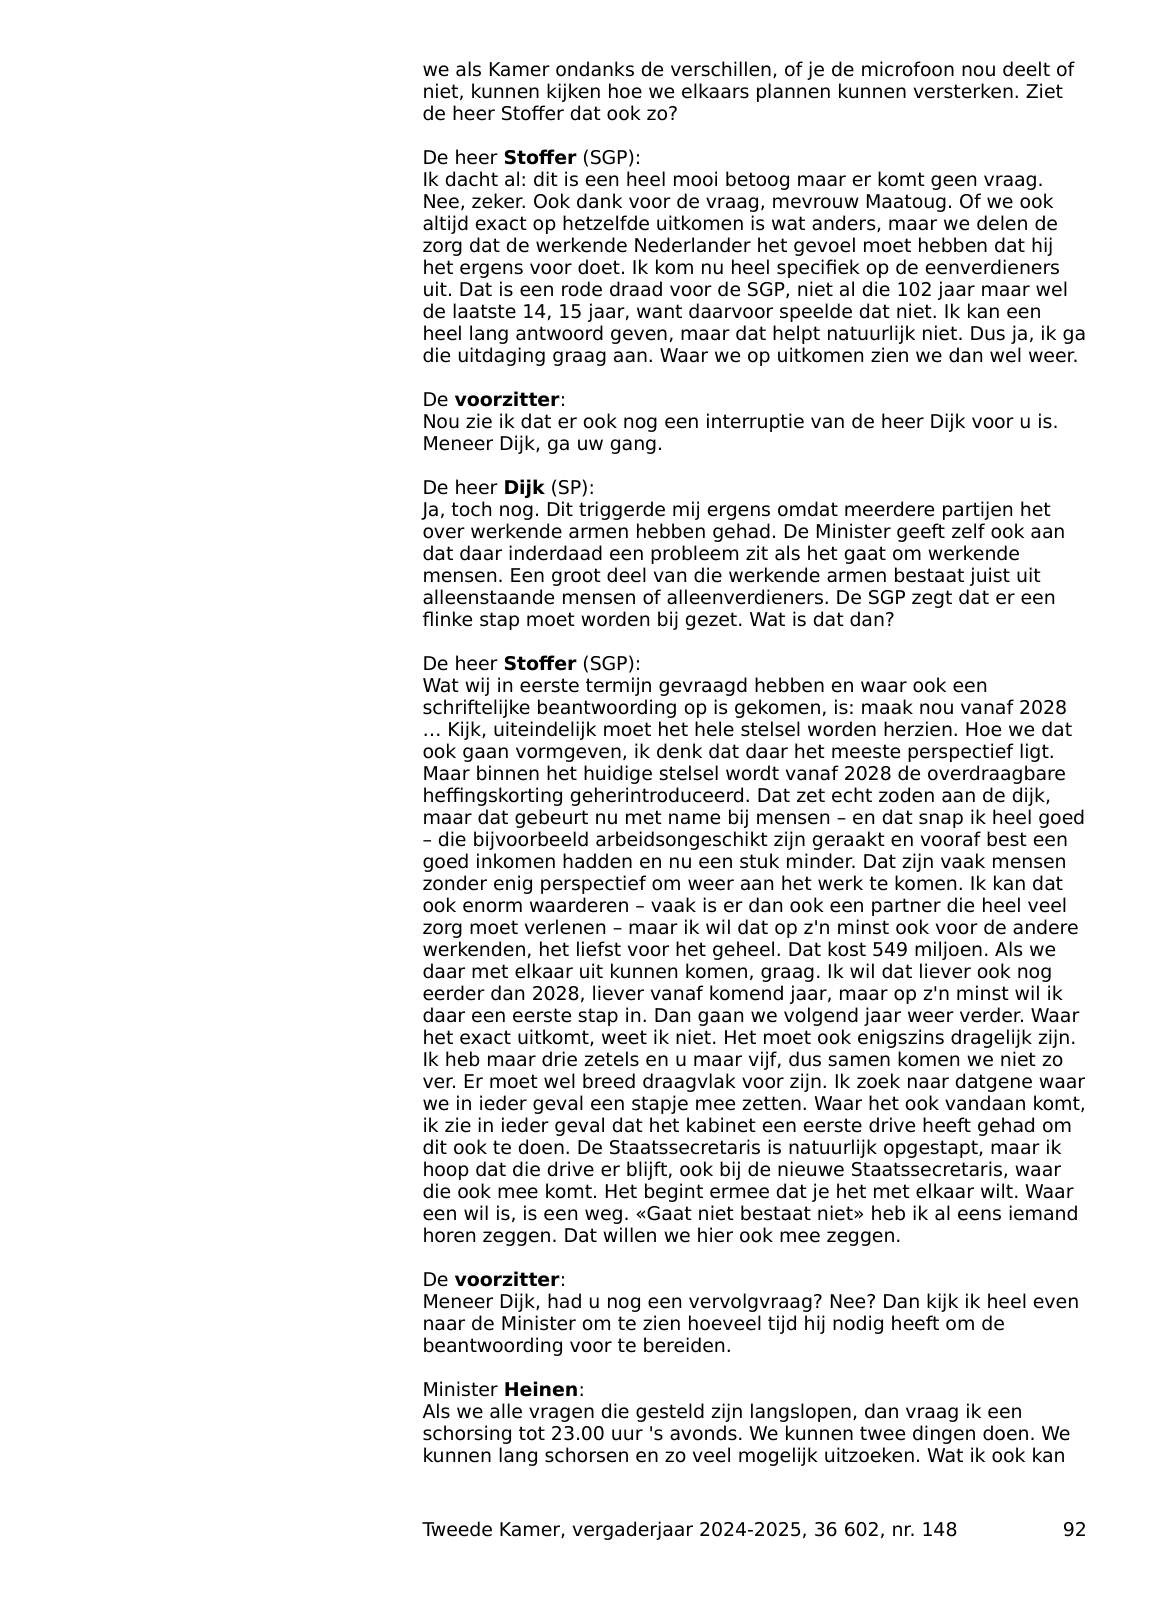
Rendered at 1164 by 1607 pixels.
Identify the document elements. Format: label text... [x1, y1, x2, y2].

text Als we alle vragen die gesteld zijn langslopen, dan vraag ik een schorsing tot 23.00 uur 's avonds. We kunnen twee dingen doen. We kunnen lang schorsen en zo veel mogelijk uitzoeken. Wat ik ook kan [422, 1401, 1087, 1467]
text Ik dacht al: dit is een heel mooi betoog maar er komt geen vraag. Nee, zeker. Ook dank voor de vraag, mevrouw Maatoug. Of we ook altijd exact op hetzelfde uitkomen is wat anders, maar we delen de zorg dat de werkende Nederlander het gevoel moet hebben dat hij het ergens voor doet. Ik kom nu heel specifiek op de eenverdieners uit. Dat is een rode draad voor de SGP, niet al die 102 jaar maar wel de laatste 14, 15 jaar, want daarvoor speelde dat niet. Ik kan een heel lang antwoord geven, maar dat helpt natuurlijk niet. Dus ja, ik ga die uitdaging graag aan. Waar we op uitkomen zien we dan wel weer. [422, 169, 1087, 367]
text Minister Heinen: [422, 1379, 1087, 1401]
text De heer Stoffer (SGP): [422, 653, 1087, 675]
text we als Kamer ondanks de verschillen, of je de microfoon nou deelt of niet, kunnen kijken hoe we elkaars plannen kunnen versterken. Ziet de heer Stoffer dat ook zo? [422, 59, 1087, 125]
text Nou zie ik dat er ook nog een interruptie van de heer Dijk voor u is. Meneer Dijk, ga uw gang. [422, 411, 1087, 455]
text De voorzitter: [422, 389, 1087, 411]
text Ja, toch nog. Dit triggerde mij ergens omdat meerdere partijen het over werkende armen hebben gehad. De Minister geeft zelf ook aan dat daar inderdaad een probleem zit als het gaat om werkende mensen. Een groot deel van die werkende armen bestaat juist uit alleenstaande mensen of alleenverdieners. De SGP zegt dat er een flinke stap moet worden bij gezet. Wat is dat dan? [422, 499, 1087, 631]
text De heer Dijk (SP): [422, 477, 1087, 499]
text De voorzitter: [422, 1269, 1087, 1291]
text De heer Stoffer (SGP): [422, 147, 1087, 169]
text Wat wij in eerste termijn gevraagd hebben en waar ook een schriftelijke beantwoording op is gekomen, is: maak nou vanaf 2028 … Kijk, uiteindelijk moet het hele stelsel worden herzien. Hoe we dat ook gaan vormgeven, ik denk dat daar het meeste perspectief ligt. Maar binnen het huidige stelsel wordt vanaf 2028 de overdraagbare heffingskorting geherintroduceerd. Dat zet echt zoden aan de dijk, maar dat gebeurt nu met name bij mensen – en dat snap ik heel goed – die bijvoorbeeld arbeidsongeschikt zijn geraakt en vooraf best een goed inkomen hadden en nu een stuk minder. Dat zijn vaak mensen zonder enig perspectief om weer aan het werk te komen. Ik kan dat ook enorm waarderen – vaak is er dan ook een partner die heel veel zorg moet verlenen – maar ik wil dat op z'n minst ook voor de andere werkenden, het liefst voor het geheel. Dat kost 549 miljoen. Als we daar met elkaar uit kunnen komen, graag. Ik wil dat liever ook nog eerder dan 2028, liever vanaf komend jaar, maar op z'n minst wil ik daar een eerste stap in. Dan gaan we volgend jaar weer verder. Waar het exact uitkomt, weet ik niet. Het moet ook enigszins dragelijk zijn. Ik heb maar drie zetels en u maar vijf, dus samen komen we niet zo ver. Er moet wel breed draagvlak voor zijn. Ik zoek naar datgene waar we in ieder geval een stapje mee zetten. Waar het ook vandaan komt, ik zie in ieder geval dat het kabinet een eerste drive heeft gehad om dit ook te doen. De Staatssecretaris is natuurlijk opgestapt, maar ik hoop dat die drive er blijft, ook bij de nieuwe Staatssecretaris, waar die ook mee komt. Het begint ermee dat je het met elkaar wilt. Waar een wil is, is een weg. «Gaat niet bestaat niet» heb ik al eens iemand horen zeggen. Dat willen we hier ook mee zeggen. [422, 675, 1087, 1247]
text Meneer Dijk, had u nog een vervolgvraag? Nee? Dan kijk ik heel even naar de Minister om te zien hoeveel tijd hij nodig heeft om de beantwoording voor te bereiden. [422, 1291, 1087, 1357]
